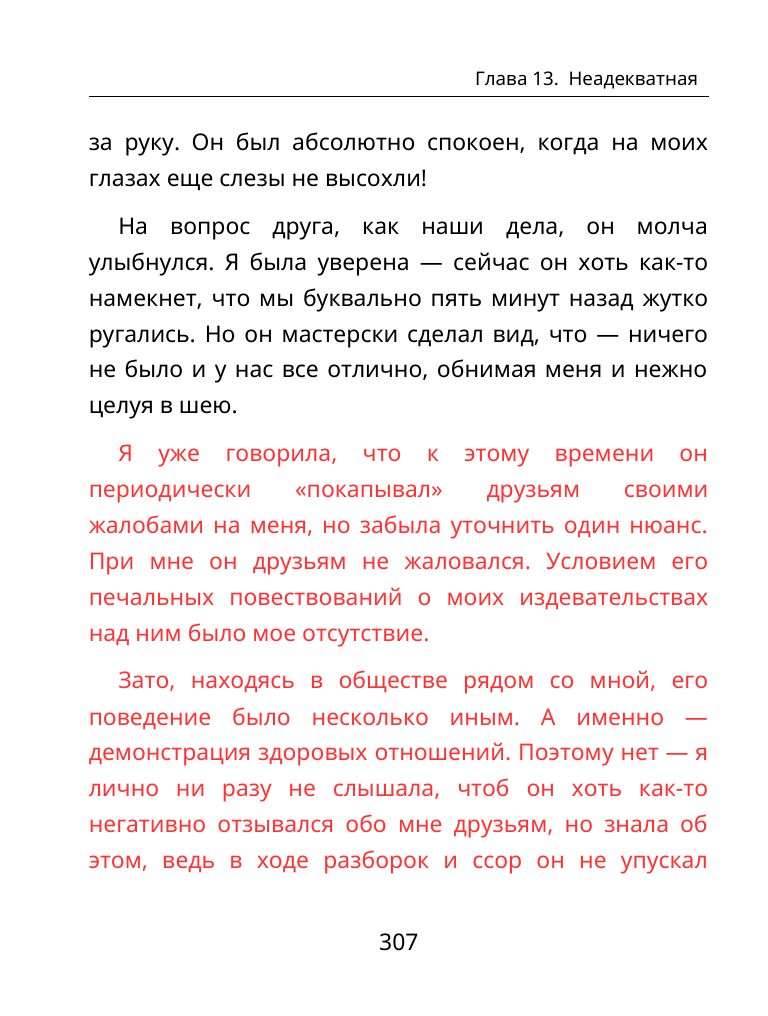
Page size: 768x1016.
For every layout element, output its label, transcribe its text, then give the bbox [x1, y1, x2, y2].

text за руку. Он был абсолютно спокоен, когда на моих глазах еще слезы не высохли! [88, 126, 709, 193]
text На вопрос друга, как наши дела, он молча улыбнулся. Я была уверена — сейчас он хоть как-то намекнет, что мы буквально пять минут назад жутко ругались. Но он мастерски сделал вид, что — ничего не было и у нас все отлично, обнимая меня и нежно целуя в шею. [88, 210, 709, 421]
text Я уже говорила, что к этому времени он периодически «покапывал» друзьям своими жалобами на меня, но забыла уточнить один нюанс. При мне он друзьям не жаловался. Условием его печальных повествований о моих издевательствах над ним было мое отсутствие. [88, 437, 709, 648]
text Зато, находясь в обществе рядом со мной, его поведение было несколько иным. А именно — демонстрация здоровых отношений. Поэтому нет — я лично ни разу не слышала, чтоб он хоть как-то негативно отзывался обо мне друзьям, но знала об этом, ведь в ходе разборок и ссор он не упускал [88, 664, 709, 875]
